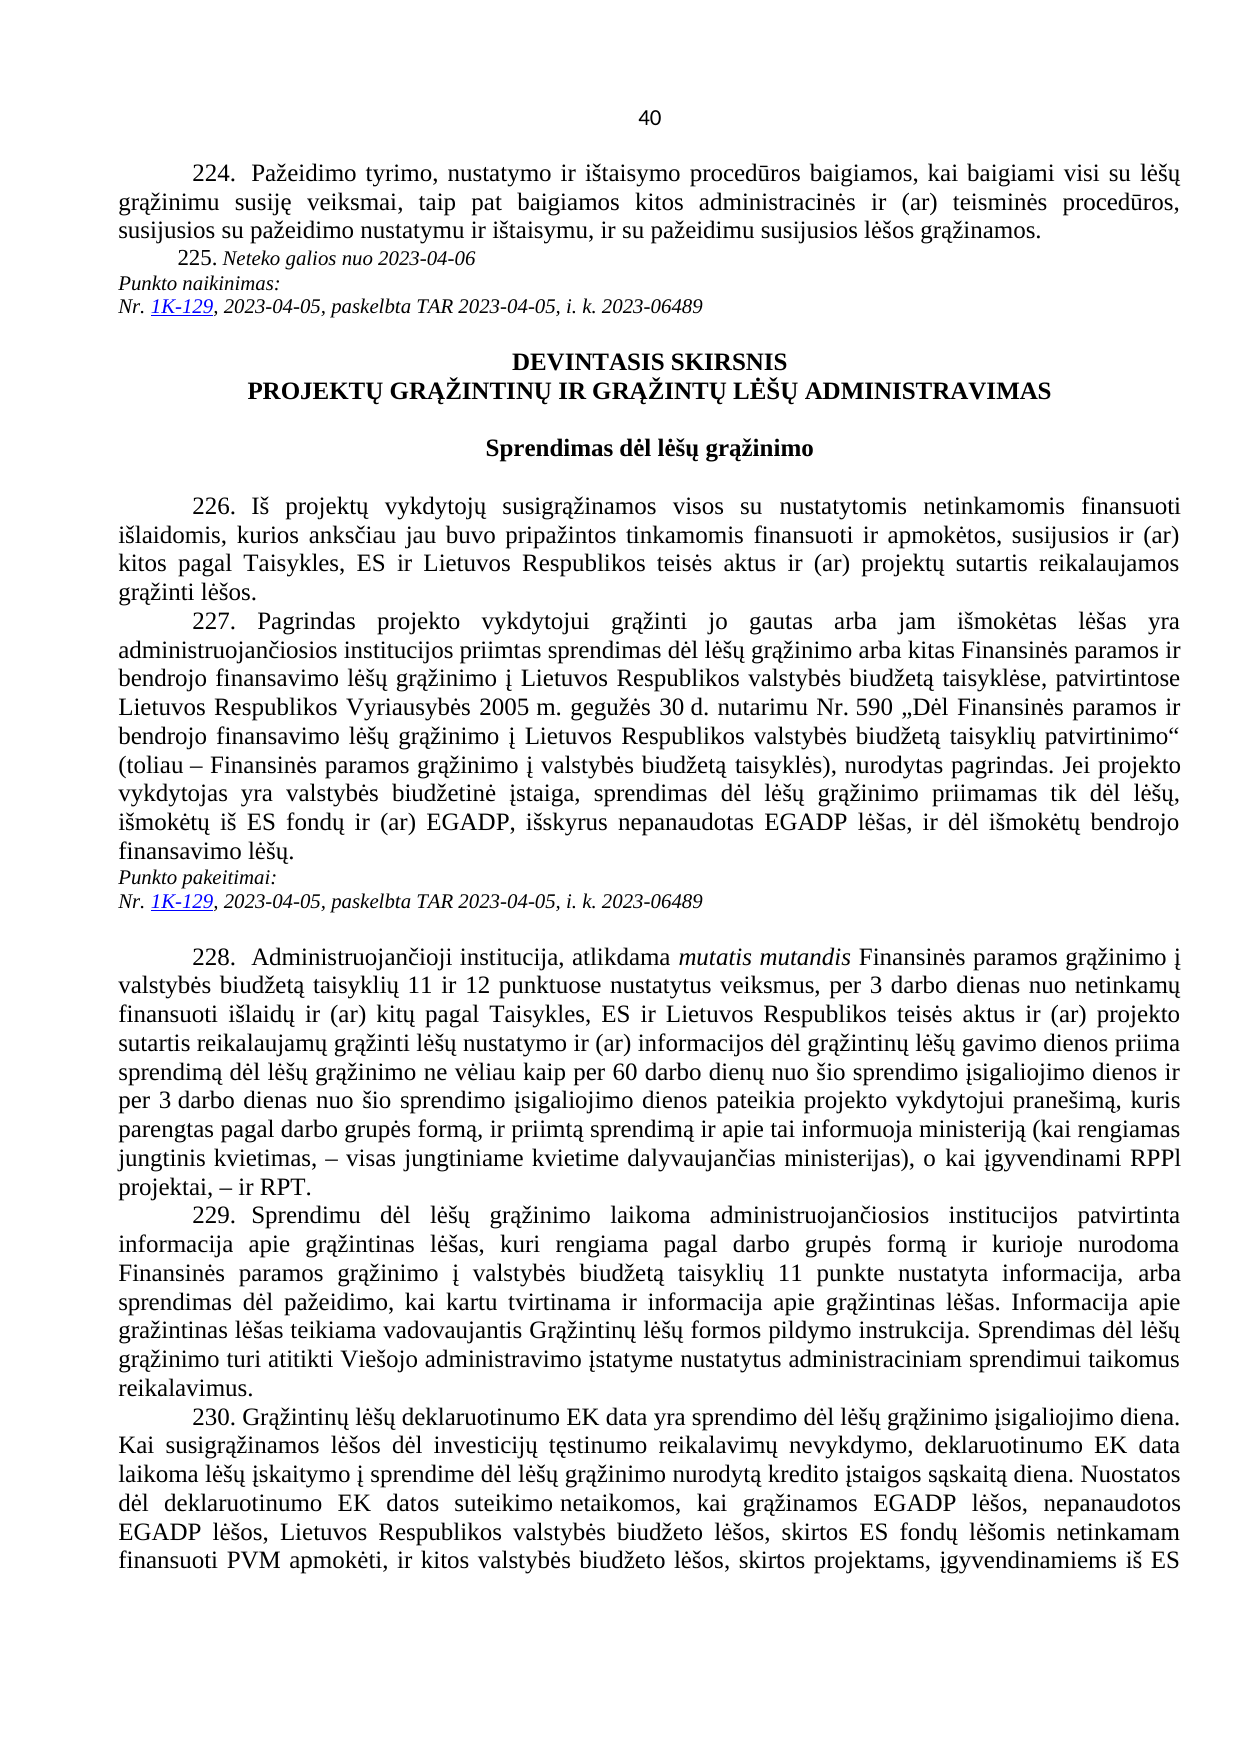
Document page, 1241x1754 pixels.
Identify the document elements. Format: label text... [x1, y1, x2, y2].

subtitle DEVINTASIS SKIRSNIS [118, 347, 1181, 376]
text 229. Sprendimu dėl lėšų grąžinimo laikoma administruojančiosios institucijos patvirtinta informacija apie grąžintinas lėšas, kuri rengiama pagal darbo grupės formą ir kurioje nurodoma Finansinės paramos grąžinimo į valstybės biudžetą taisyklių 11 punkte nustatyta informacija, arba sprendimas dėl pažeidimo, kai kartu tvirtinama ir informacija apie grąžintinas lėšas. Informacija apie gražintinas lėšas teikiama vadovaujantis Grąžintinų lėšų formos pildymo instrukcija. Sprendimas dėl lėšų grąžinimo turi atitikti Viešojo administravimo įstatyme nustatytus administraciniam sprendimui taikomus reikalavimus. [118, 1200, 1181, 1402]
text 230. Grąžintinų lėšų deklaruotinumo EK data yra sprendimo dėl lėšų grąžinimo įsigaliojimo diena. Kai susigrąžinamos lėšos dėl investicijų tęstinumo reikalavimų nevykdymo, deklaruotinumo EK data laikoma lėšų įskaitymo į sprendime dėl lėšų grąžinimo nurodytą kredito įstaigos sąskaitą diena. Nuostatos dėl deklaruotinumo EK datos suteikimo netaikomos, kai grąžinamos EGADP lėšos, nepanaudotos EGADP lėšos, Lietuvos Respublikos valstybės biudžeto lėšos, skirtos ES fondų lėšomis netinkamam finansuoti PVM apmokėti, ir kitos valstybės biudžeto lėšos, skirtos projektams, įgyvendinamiems iš ES [118, 1402, 1181, 1574]
text Punkto pakeitimai: [118, 865, 1181, 889]
text 228. Administruojančioji institucija, atlikdama mutatis mutandis Finansinės paramos grąžinimo į valstybės biudžetą taisyklių 11 ir 12 punktuose nustatytus veiksmus, per 3 darbo dienas nuo netinkamų finansuoti išlaidų ir (ar) kitų pagal Taisykles, ES ir Lietuvos Respublikos teisės aktus ir (ar) projekto sutartis reikalaujamų grąžinti lėšų nustatymo ir (ar) informacijos dėl grąžintinų lėšų gavimo dienos priima sprendimą dėl lėšų grąžinimo ne vėliau kaip per 60 darbo dienų nuo šio sprendimo įsigaliojimo dienos ir per 3 darbo dienas nuo šio sprendimo įsigaliojimo dienos pateikia projekto vykdytojui pranešimą, kuris parengtas pagal darbo grupės formą, ir priimtą sprendimą ir apie tai informuoja ministeriją (kai rengiamas jungtinis kvietimas, – visas jungtiniame kvietime dalyvaujančias ministerijas), o kai įgyvendinami RPPl projektai, – ir RPT. [118, 942, 1181, 1200]
subtitle Sprendimas dėl lėšų grąžinimo [118, 433, 1181, 462]
text 224. Pažeidimo tyrimo, nustatymo ir ištaisymo procedūros baigiamos, kai baigiami visi su lėšų grąžinimu susiję veiksmai, taip pat baigiamos kitos administracinės ir (ar) teisminės procedūros, susijusios su pažeidimo nustatymu ir ištaisymu, ir su pažeidimu susijusios lėšos grąžinamos. [118, 158, 1181, 244]
text 226. Iš projektų vykdytojų susigrąžinamos visos su nustatytomis netinkamomis finansuoti išlaidomis, kurios anksčiau jau buvo pripažintos tinkamomis finansuoti ir apmokėtos, susijusios ir (ar) kitos pagal Taisykles, ES ir Lietuvos Respublikos teisės aktus ir (ar) projektų sutartis reikalaujamos grąžinti lėšos. [118, 491, 1181, 606]
text Nr. 1K-129, 2023-04-05, paskelbta TAR 2023-04-05, i. k. 2023-06489 [118, 889, 1181, 913]
text Nr. 1K-129, 2023-04-05, paskelbta TAR 2023-04-05, i. k. 2023-06489 [118, 294, 1181, 318]
text 227. Pagrindas projekto vykdytojui grąžinti jo gautas arba jam išmokėtas lėšas yra administruojančiosios institucijos priimtas sprendimas dėl lėšų grąžinimo arba kitas Finansinės paramos ir bendrojo finansavimo lėšų grąžinimo į Lietuvos Respublikos valstybės biudžetą taisyklėse, patvirtintose Lietuvos Respublikos Vyriausybės 2005 m. gegužės 30 d. nutarimu Nr. 590 „Dėl Finansinės paramos ir bendrojo finansavimo lėšų grąžinimo į Lietuvos Respublikos valstybės biudžetą taisyklių patvirtinimo“ (toliau – Finansinės paramos grąžinimo į valstybės biudžetą taisyklės), nurodytas pagrindas. Jei projekto vykdytojas yra valstybės biudžetinė įstaiga, sprendimas dėl lėšų grąžinimo priimamas tik dėl lėšų, išmokėtų iš ES fondų ir (ar) EGADP, išskyrus nepanaudotas EGADP lėšas, ir dėl išmokėtų bendrojo finansavimo lėšų. [118, 606, 1181, 865]
subtitle PROJEKTŲ GRĄŽINTINŲ IR GRĄŽINTŲ LĖŠŲ ADMINISTRAVIMAS [118, 376, 1181, 405]
text 225. Neteko galios nuo 2023-04-06 [118, 244, 1181, 270]
text Punkto naikinimas: [118, 270, 1181, 294]
